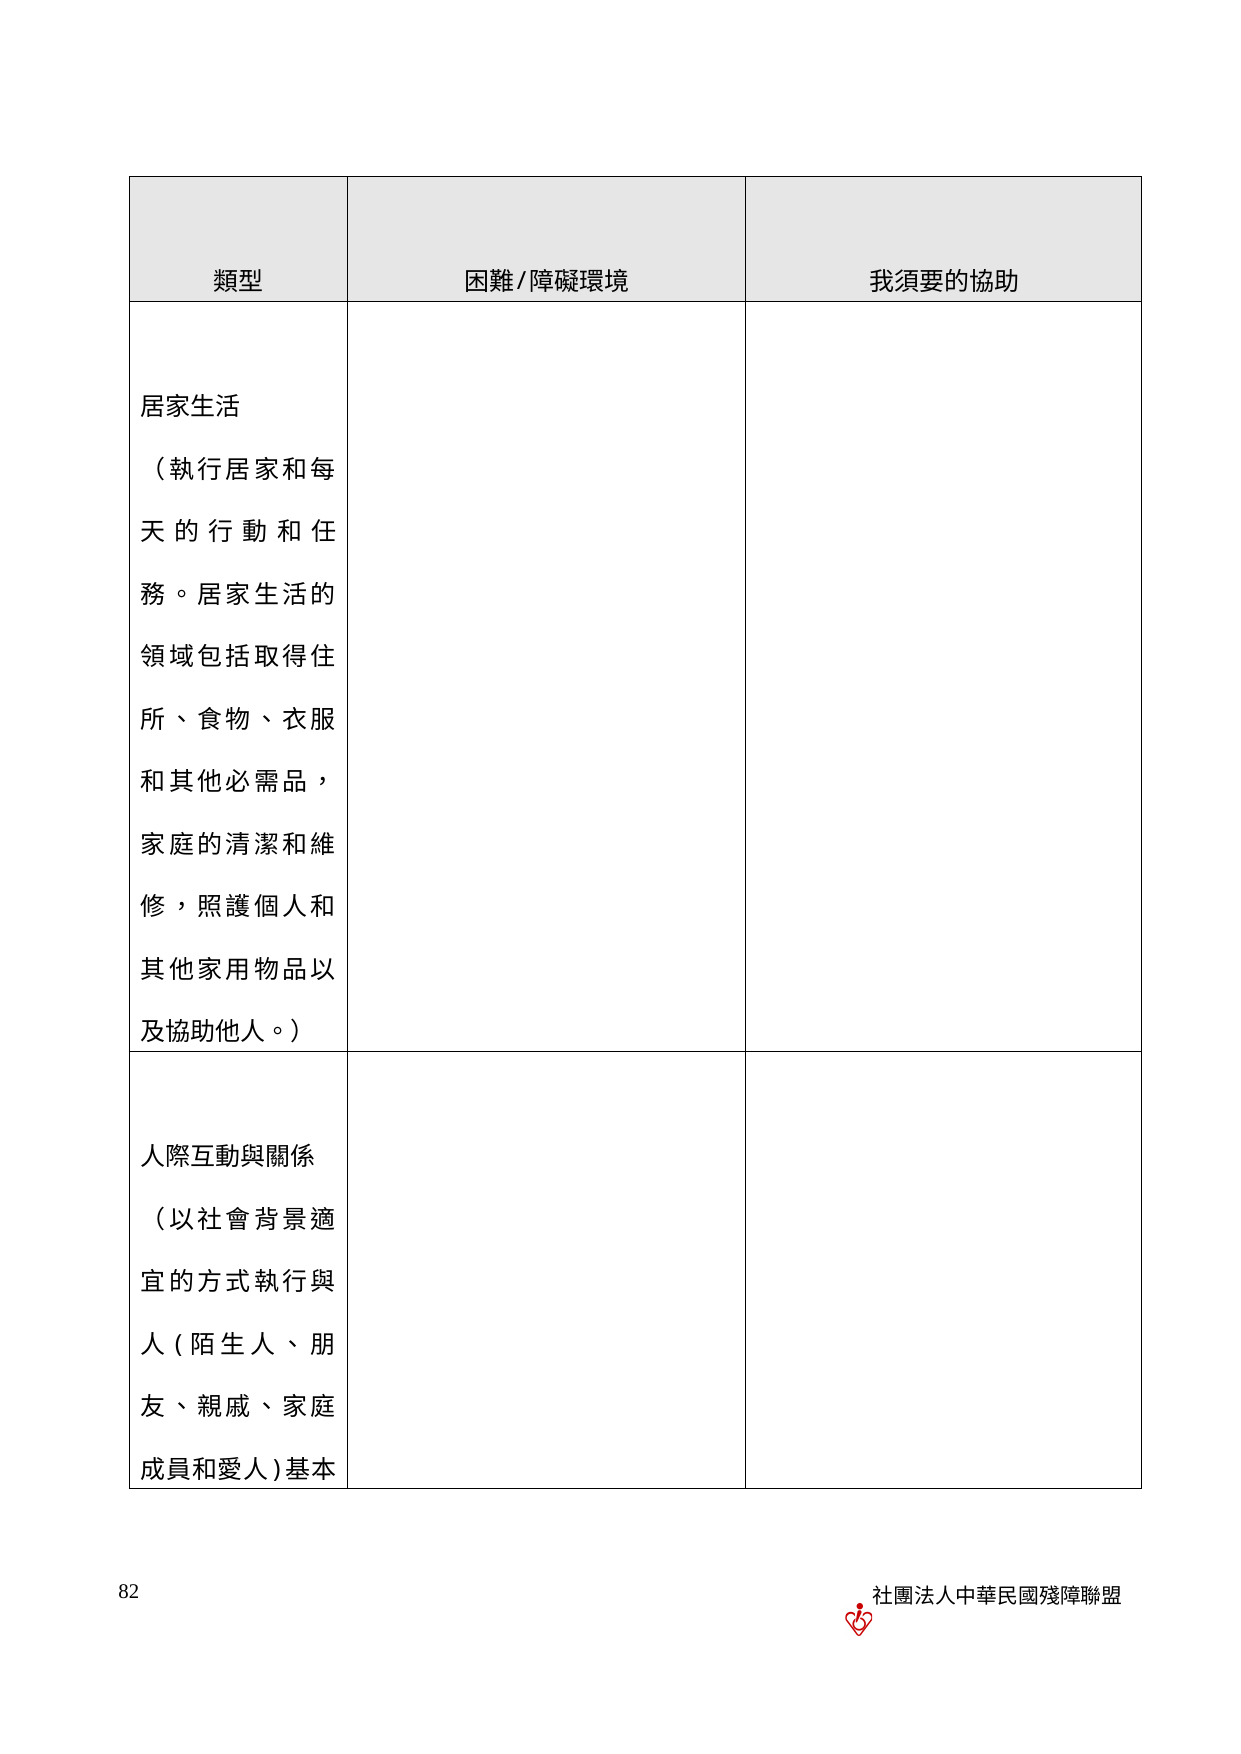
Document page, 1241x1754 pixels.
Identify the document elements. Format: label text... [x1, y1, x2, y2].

table_header 類型 [130, 177, 347, 301]
table_cell [746, 1052, 1141, 1488]
table_cell 人際互動與關係 （以社會背景適宜的方式執行與人(陌生人、朋友、親戚、家庭成員和愛人)基本 [130, 1052, 347, 1488]
table_cell [348, 302, 745, 1051]
table_cell 居家生活 （執行居家和每天的行動和任務。居家生活的領域包括取得住所、食物、衣服和其他必需品，家庭的清潔和維修，照護個人和其他家用物品以及協助他人。） [130, 302, 347, 1051]
table_cell [746, 302, 1141, 1051]
table_cell [348, 1052, 745, 1488]
table_header 我須要的協助 [746, 177, 1141, 301]
table_header 困難/障礙環境 [348, 177, 745, 301]
